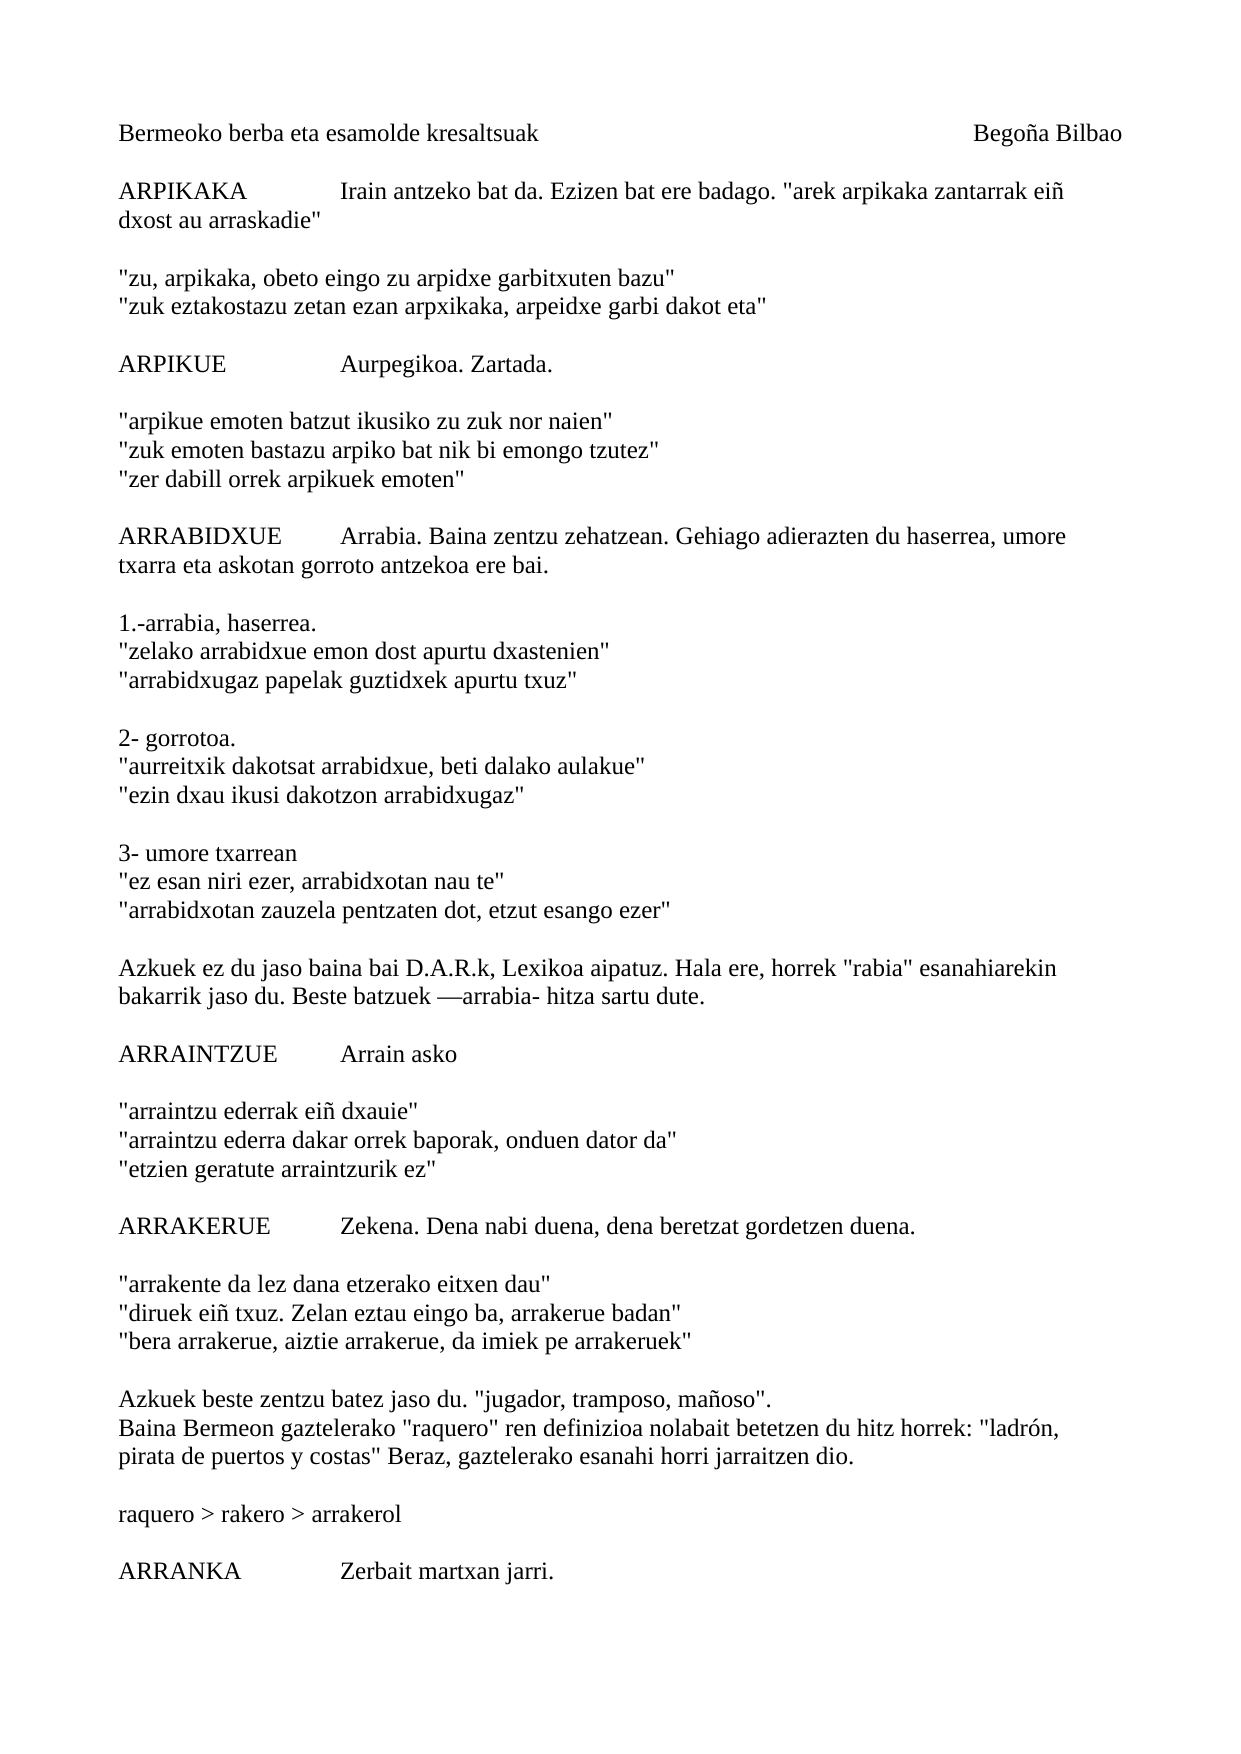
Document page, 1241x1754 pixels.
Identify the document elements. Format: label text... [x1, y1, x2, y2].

text "zuk emoten bastazu arpiko bat nik bi emongo tzutez" [118, 435, 1122, 464]
text ARPIKUE Aurpegikoa. Zartada. [118, 349, 1122, 378]
text Baina Bermeon gaztelerako "raquero" ren definizioa nolabait betetzen du hitz horrek: "ladrón, pirata de puertos y costas" Beraz, gaztelerako esanahi horri jarraitzen dio. [118, 1413, 1122, 1470]
text "ez esan niri ezer, arrabidxotan nau te" [118, 866, 1122, 895]
text "arraintzu ederrak eiñ dxauie" [118, 1096, 1122, 1125]
text "bera arrakerue, aiztie arrakerue, da imiek pe arrakeruek" [118, 1326, 1122, 1355]
text "diruek eiñ txuz. Zelan eztau eingo ba, arrakerue badan" [118, 1298, 1122, 1326]
text ARPIKAKA Irain antzeko bat da. Ezizen bat ere badago. "arek arpikaka zantarrak eiñ dxost au arraskadie" [118, 176, 1122, 234]
text "arrabidxugaz papelak guztidxek apurtu txuz" [118, 665, 1122, 694]
text "ezin dxau ikusi dakotzon arrabidxugaz" [118, 780, 1122, 809]
text "arrakente da lez dana etzerako eitxen dau" [118, 1269, 1122, 1298]
text 3- umore txarrean [118, 838, 1122, 866]
text Azkuek beste zentzu batez jaso du. "jugador, tramposo, mañoso". [118, 1384, 1122, 1413]
text "zu, arpikaka, obeto eingo zu arpidxe garbitxuten bazu" [118, 263, 1122, 291]
text ARRABIDXUE Arrabia. Baina zentzu zehatzean. Gehiago adierazten du haserrea, umore txarra eta askotan gorroto antzekoa ere bai. [118, 521, 1122, 579]
text "zelako arrabidxue emon dost apurtu dxastenien" [118, 636, 1122, 665]
text "aurreitxik dakotsat arrabidxue, beti dalako aulakue" [118, 751, 1122, 780]
text Azkuek ez du jaso baina bai D.A.R.k, Lexikoa aipatuz. Hala ere, horrek "rabia" esanahiarekin bakarrik jaso du. Beste batzuek —arrabia- hitza sartu dute. [118, 953, 1122, 1010]
text "arpikue emoten batzut ikusiko zu zuk nor naien" [118, 406, 1122, 435]
text "zuk eztakostazu zetan ezan arpxikaka, arpeidxe garbi dakot eta" [118, 291, 1122, 320]
text "zer dabill orrek arpikuek emoten" [118, 464, 1122, 493]
text ARRAINTZUE Arrain asko [118, 1039, 1122, 1068]
text raquero > rakero > arrakerol [118, 1499, 1122, 1528]
text "arraintzu ederra dakar orrek baporak, onduen dator da" [118, 1125, 1122, 1154]
text 2- gorrotoa. [118, 723, 1122, 751]
text ARRAKERUE Zekena. Dena nabi duena, dena beretzat gordetzen duena. [118, 1211, 1122, 1240]
text ARRANKA Zerbait martxan jarri. [118, 1556, 1122, 1585]
text "arrabidxotan zauzela pentzaten dot, etzut esango ezer" [118, 895, 1122, 924]
text 1.-arrabia, haserrea. [118, 608, 1122, 636]
text "etzien geratute arraintzurik ez" [118, 1154, 1122, 1183]
